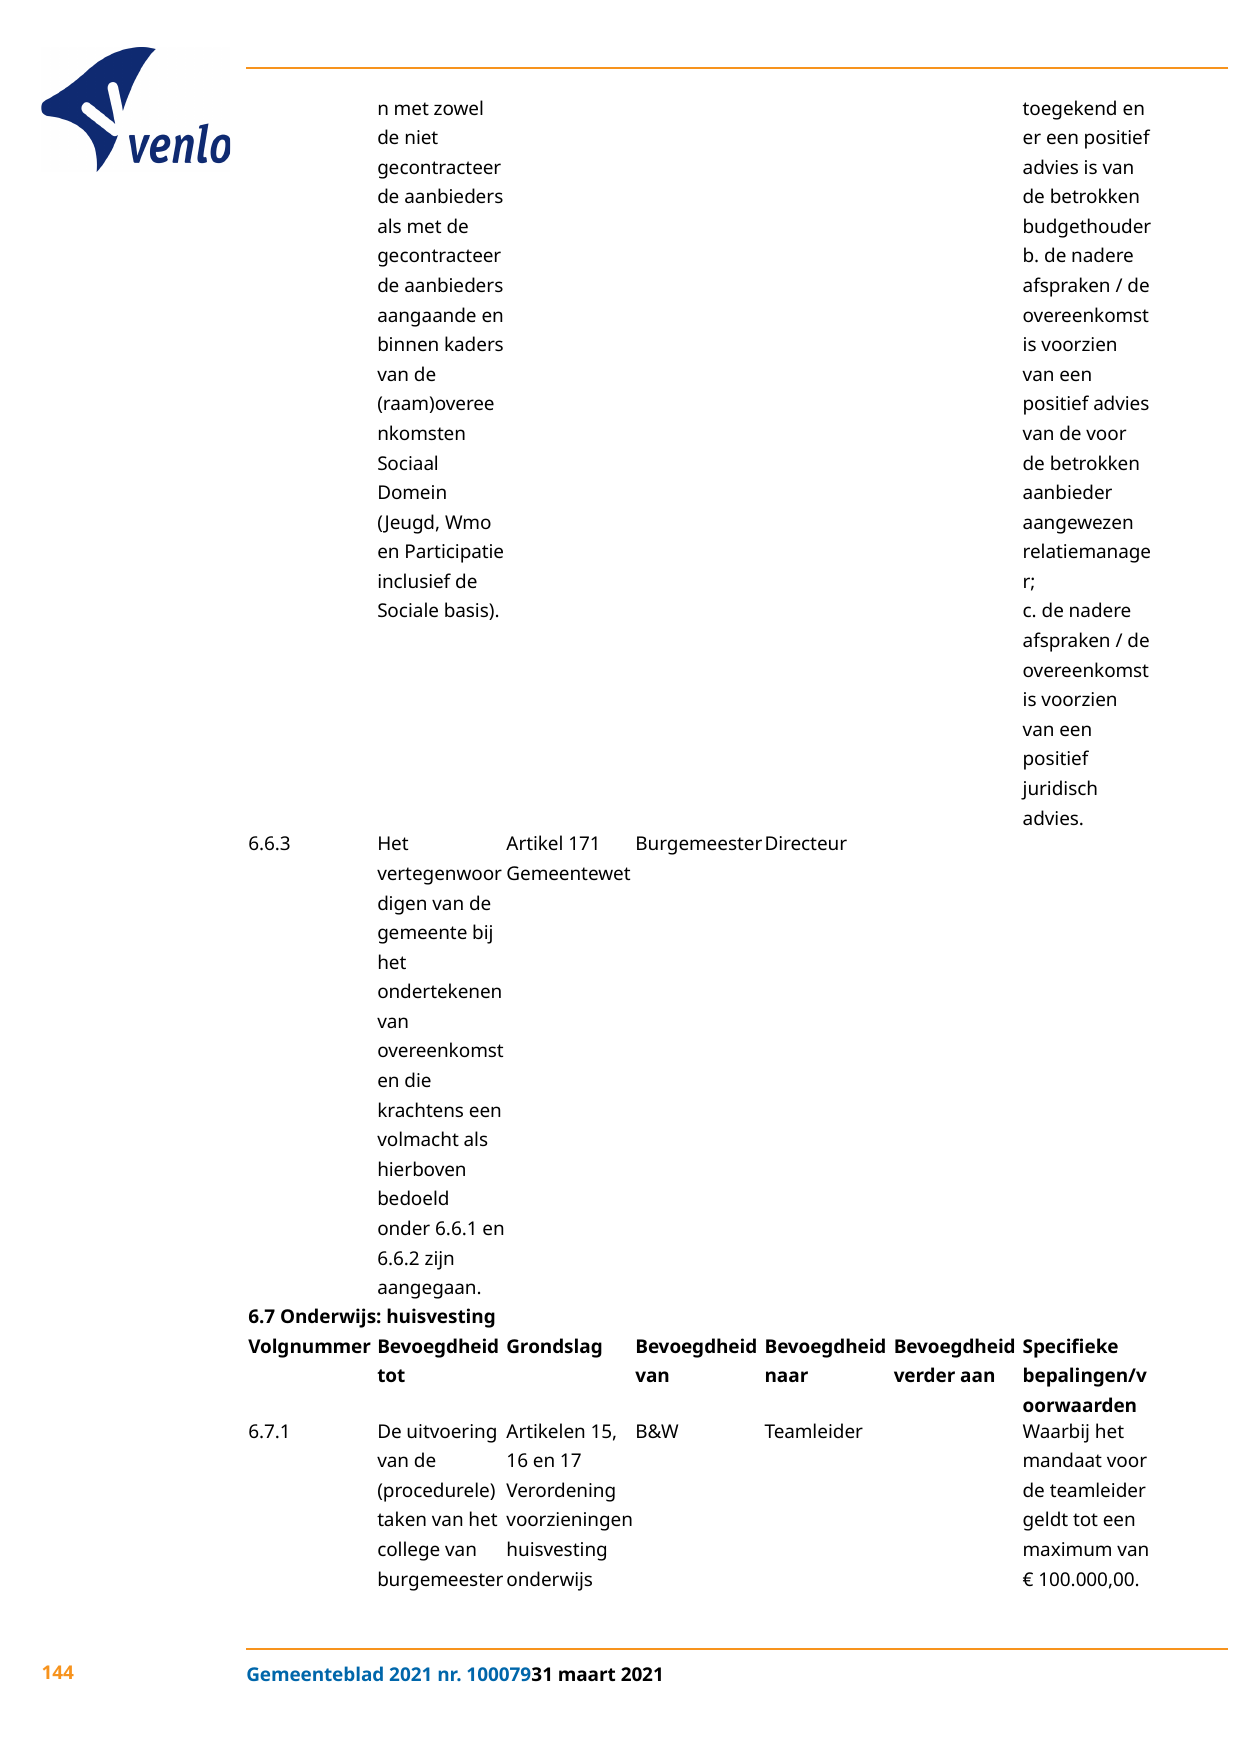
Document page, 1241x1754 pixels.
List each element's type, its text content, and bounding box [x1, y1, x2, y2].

table_cell [635, 95, 764, 831]
table_header Volgnummer [248, 1333, 377, 1418]
table_cell Burgemeester [635, 831, 764, 1300]
table_header Bevoegdheid tot [377, 1333, 506, 1418]
table_cell 6.6.3 [248, 831, 377, 1300]
table_cell Directeur [764, 831, 893, 1300]
table_cell [894, 1418, 1022, 1591]
table_cell [764, 95, 893, 831]
text 6.7 Onderwijs: huisvesting [248, 1303, 1152, 1329]
table_cell [506, 95, 635, 831]
table_cell B&W [635, 1418, 764, 1591]
table_cell toegekend en er een positief advies is van de betrokken budgethouder b. de nadere afspraken / de overeenkomst is voorzien van een positief advies van de voor de betrokken aanbieder aangewezen relatiemanager; c. de nadere afspraken / de overeenkomst is voorzien van een positief juridisch advies. [1023, 95, 1152, 831]
table_header Bevoegdheid van [635, 1333, 764, 1418]
picture [41, 47, 231, 172]
table_header Bevoegdheid verder aan [894, 1333, 1022, 1418]
table_cell Waarbij het mandaat voor de teamleider geldt tot een maximum van € 100.000,00. [1023, 1418, 1152, 1591]
table_header Grondslag [506, 1333, 635, 1418]
table_cell 6.7.1 [248, 1418, 377, 1591]
table_cell Teamleider [764, 1418, 893, 1591]
table_cell [894, 95, 1022, 831]
table_cell [894, 831, 1022, 1300]
table_header Bevoegdheid naar [764, 1333, 893, 1418]
table_cell [248, 95, 377, 831]
table_header Specifieke bepalingen/voorwaarden [1023, 1333, 1152, 1418]
table_cell n met zowel de niet gecontracteerde aanbieders als met de gecontracteerde aanbieders aangaande en binnen kaders van de (raam)overeenkomsten Sociaal Domein (Jeugd, Wmo en Participatie inclusief de Sociale basis). [377, 95, 506, 831]
table_cell [1023, 831, 1152, 1300]
table_cell Het vertegenwoordigen van de gemeente bij het ondertekenen van overeenkomsten die krachtens een volmacht als hierboven bedoeld onder 6.6.1 en 6.6.2 zijn aangegaan. [377, 831, 506, 1300]
table_cell Artikel 171 Gemeentewet [506, 831, 635, 1300]
table_cell Artikelen 15, 16 en 17 Verordening voorzieningen huisvesting onderwijs [506, 1418, 635, 1591]
table_cell De uitvoering van de (procedurele) taken van het college van burgemeester [377, 1418, 506, 1591]
